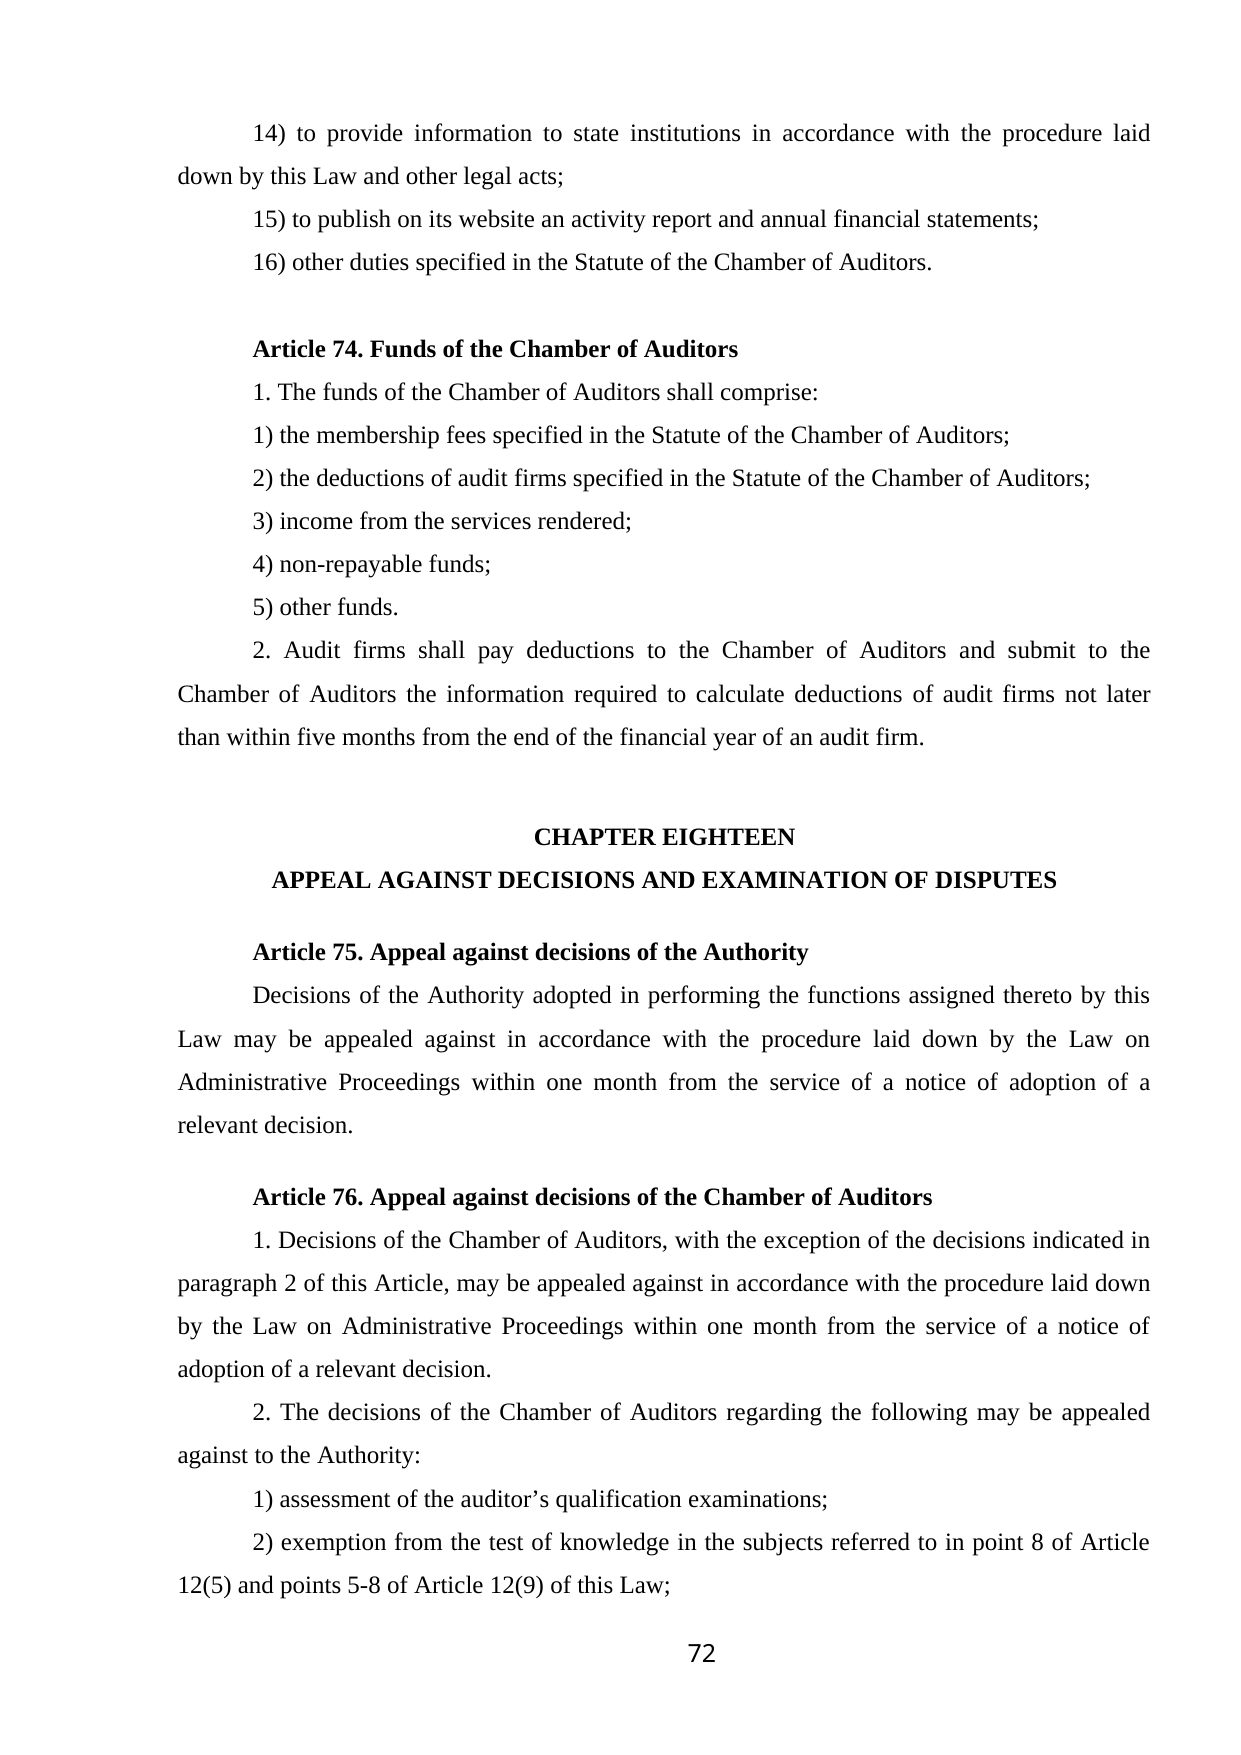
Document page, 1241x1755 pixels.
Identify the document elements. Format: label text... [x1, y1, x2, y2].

text Article 76. Appeal against decisions of the Chamber of Auditors [177, 1182, 1152, 1211]
text Article 74. Funds of the Chamber of Auditors [177, 334, 1152, 362]
text 1. Decisions of the Chamber of Auditors, with the exception of the decisions indicated in paragraph 2 of this Article, may be appealed against in accordance with the procedure laid down by the Law on Administrative Proceedings within one month from the service of a notice of adoption of a relevant decision. [177, 1225, 1152, 1383]
text 1) assessment of the auditor’s qualification examinations; [177, 1484, 1152, 1512]
text 2. The decisions of the Chamber of Auditors regarding the following may be appealed against to the Authority: [177, 1397, 1152, 1469]
text 14) to provide information to state institutions in accordance with the procedure laid down by this Law and other legal acts; [177, 118, 1152, 190]
text APPEAL AGAINST DECISIONS AND EXAMINATION OF DISPUTES [177, 866, 1152, 894]
text 1) the membership fees specified in the Statute of the Chamber of Auditors; [177, 420, 1152, 449]
text 4) non-repayable funds; [177, 549, 1152, 578]
text 15) to publish on its website an activity report and annual financial statements; [177, 204, 1152, 233]
text 5) other funds. [177, 592, 1152, 621]
text Article 75. Appeal against decisions of the Authority [177, 937, 1152, 966]
text 1. The funds of the Chamber of Auditors shall comprise: [177, 377, 1152, 406]
text Decisions of the Authority adopted in performing the functions assigned thereto by this Law may be appealed against in accordance with the procedure laid down by the Law on Administrative Proceedings within one month from the service of a notice of adoption of a relevant decision. [177, 981, 1152, 1139]
text 2) exemption from the test of knowledge in the subjects referred to in point 8 of Article 12(5) and points 5-8 of Article 12(9) of this Law; [177, 1527, 1152, 1599]
text 3) income from the services rendered; [177, 506, 1152, 535]
text 2. Audit firms shall pay deductions to the Chamber of Auditors and submit to the Chamber of Auditors the information required to calculate deductions of audit firms not later than within five months from the end of the financial year of an audit firm. [177, 636, 1152, 751]
text 16) other duties specified in the Statute of the Chamber of Auditors. [177, 247, 1152, 276]
text CHAPTER EIGHTEEN [177, 822, 1152, 851]
text 2) the deductions of audit firms specified in the Statute of the Chamber of Auditors; [177, 463, 1152, 492]
